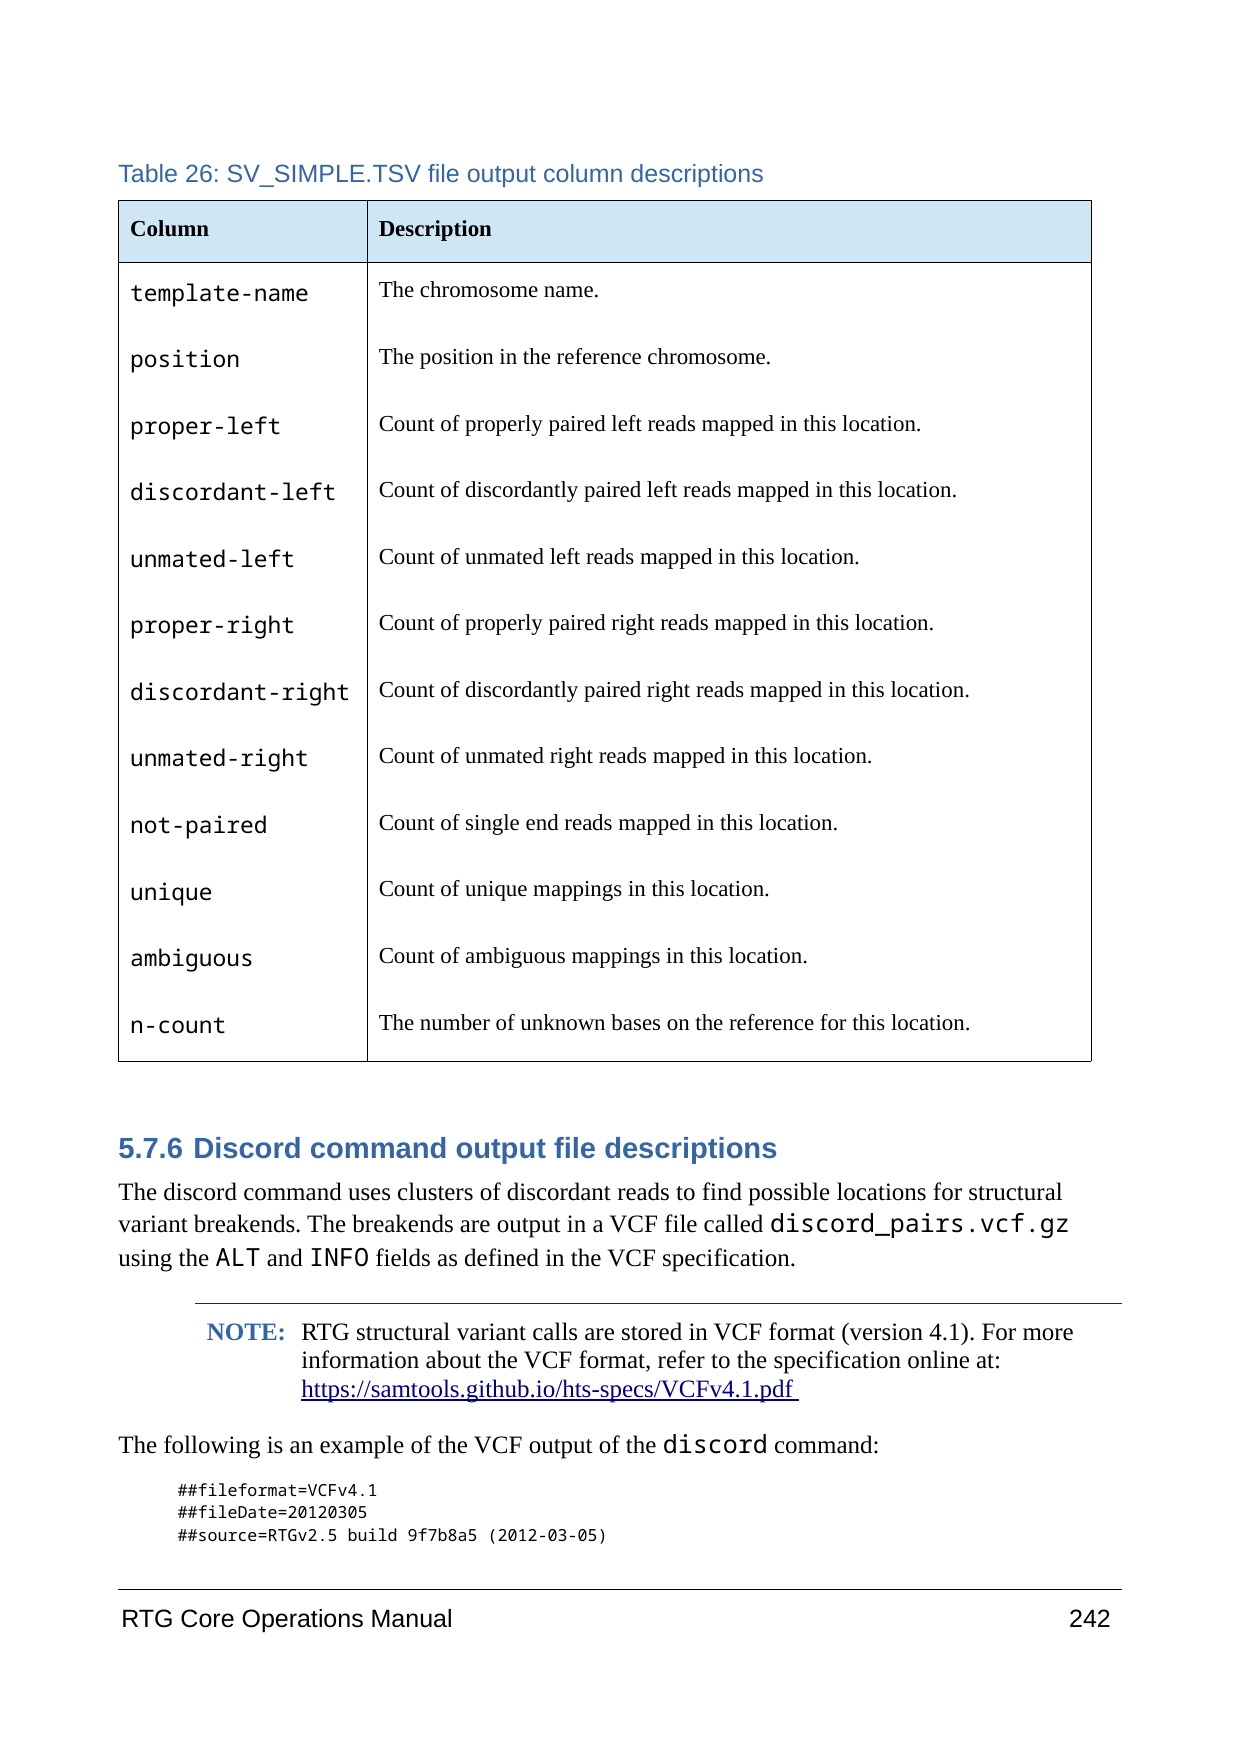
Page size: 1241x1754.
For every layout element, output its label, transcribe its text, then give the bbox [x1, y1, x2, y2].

table_cell unmated-right [119, 728, 367, 794]
table_cell unmated-left [119, 528, 367, 594]
table_cell Count of discordantly paired right reads mapped in this location. [368, 661, 1091, 728]
table_cell The chromosome name. [368, 263, 1091, 328]
table_cell unique [119, 861, 367, 927]
table_cell The number of unknown bases on the reference for this location. [368, 994, 1091, 1061]
table_cell Count of unique mappings in this location. [368, 861, 1091, 927]
text ##fileformat=VCFv4.1 [177, 1478, 1122, 1501]
table_cell Count of properly paired right reads mapped in this location. [368, 595, 1091, 661]
text ##source=RTGv2.5 build 9f7b8a5 (2012-03-05) [177, 1524, 1122, 1546]
text NOTE: RTG structural variant calls are stored in VCF format (version 4.1). For more information about the VCF format, refer to the specification online at: https://samtools.github.io/hts-specs/VCFv4.1.pdf [195, 1306, 1122, 1415]
text Table 26: SV_SIMPLE.TSV file output column descriptions [118, 159, 1122, 187]
table_cell discordant-right [119, 661, 367, 728]
table_cell Count of unmated right reads mapped in this location. [368, 728, 1091, 794]
table_cell template-name [119, 263, 367, 328]
table_cell Count of discordantly paired left reads mapped in this location. [368, 461, 1091, 528]
text The following is an example of the VCF output of the discord command: [118, 1427, 1122, 1461]
table_cell Count of ambiguous mappings in this location. [368, 928, 1091, 994]
table_header Description [368, 201, 1091, 262]
table_cell Count of single end reads mapped in this location. [368, 794, 1091, 861]
table_cell The position in the reference chromosome. [368, 328, 1091, 395]
table_cell n-count [119, 994, 367, 1061]
table_cell not-paired [119, 794, 367, 861]
text The discord command uses clusters of discordant reads to find possible locations for structural variant breakends. The breakends are output in a VCF file called discord_pairs.vcf.gz using the ALT and INFO fields as defined in the VCF specification. [118, 1177, 1122, 1273]
table_cell proper-right [119, 595, 367, 661]
table_cell discordant-left [119, 461, 367, 528]
table_cell ambiguous [119, 928, 367, 994]
table_cell Count of unmated left reads mapped in this location. [368, 528, 1091, 594]
table_cell proper-left [119, 395, 367, 461]
text ##fileDate=20120305 [177, 1501, 1122, 1524]
table_cell Count of properly paired left reads mapped in this location. [368, 395, 1091, 461]
table_cell position [119, 328, 367, 395]
subtitle Discord command output file descriptions [118, 1131, 1122, 1164]
table_header Column [119, 201, 367, 262]
